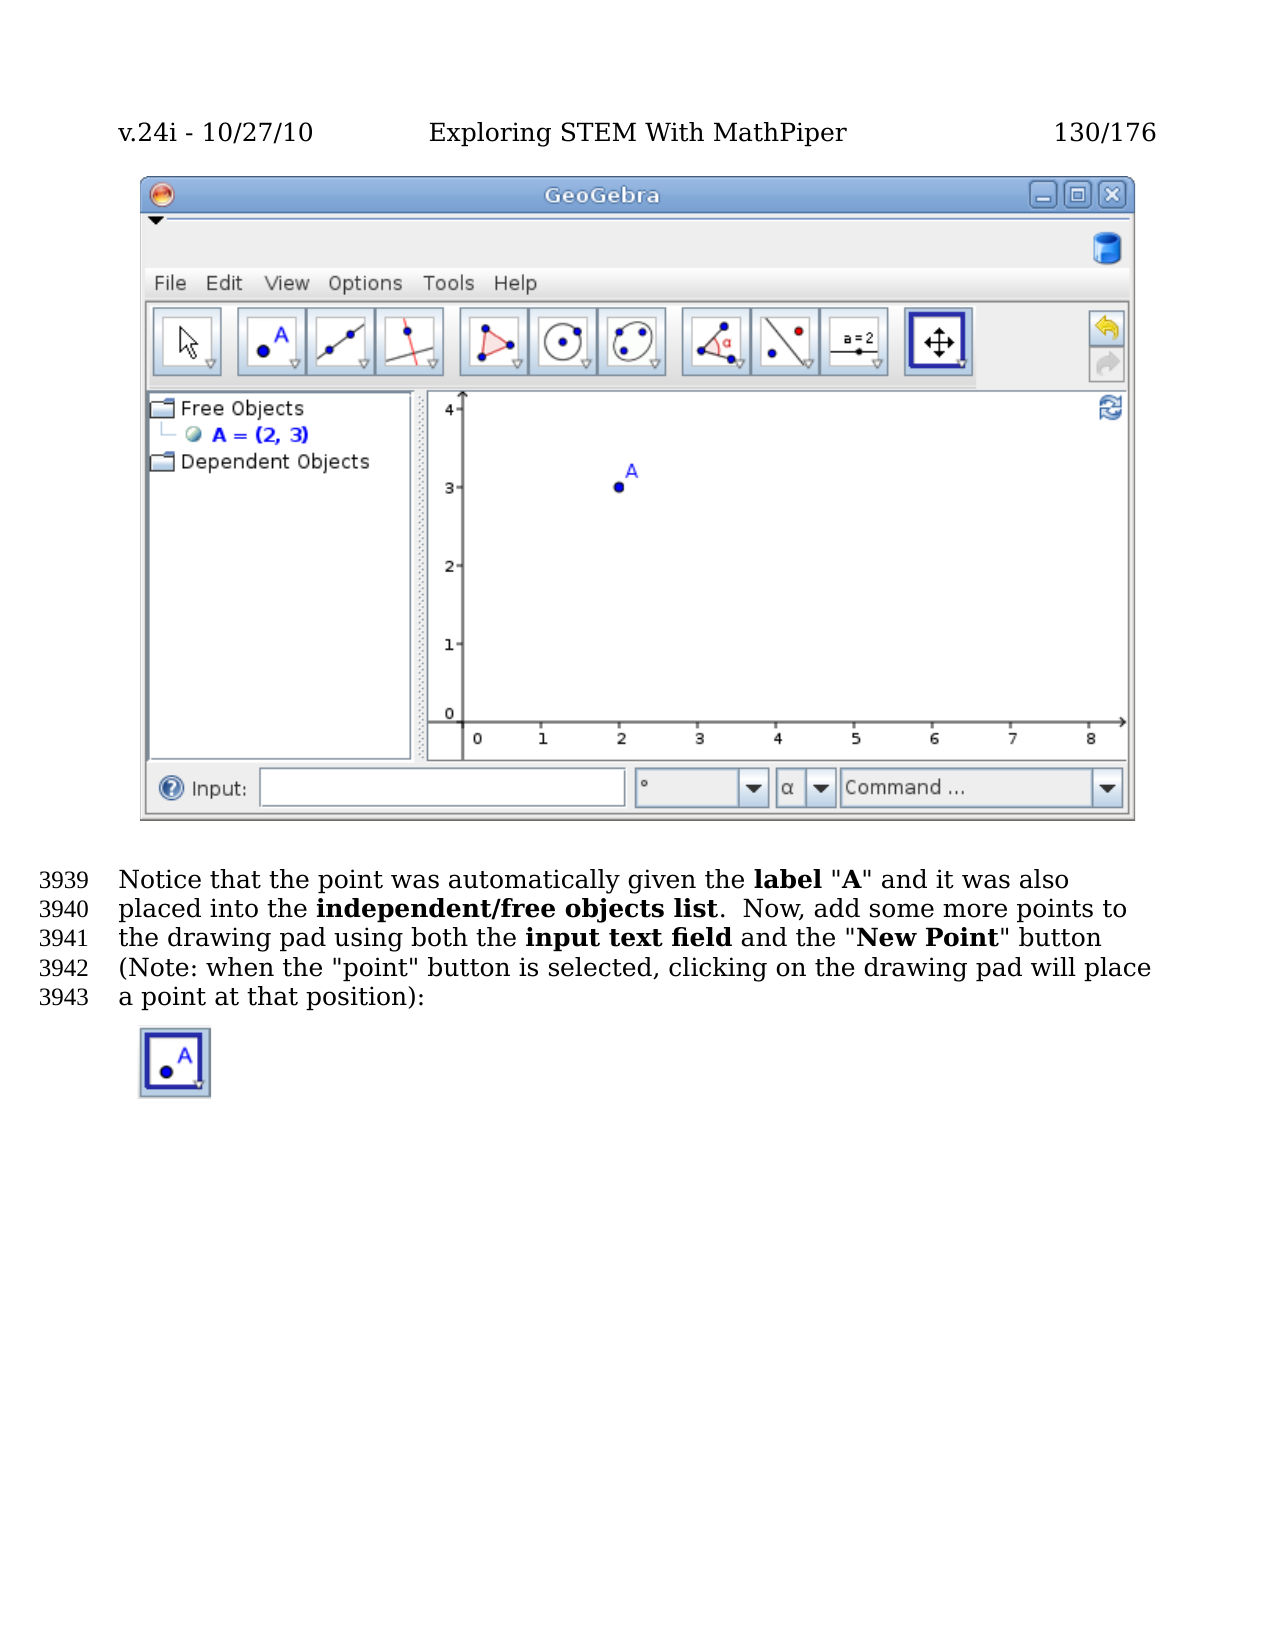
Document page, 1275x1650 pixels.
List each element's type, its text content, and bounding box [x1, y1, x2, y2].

picture [137, 1025, 212, 1099]
text Notice that the point was automatically given the label "A" and it was also placed into the independent/free objects list. Now, add some more points to the drawing pad using both the input text field and the "New Point" button (Note: when the "point" button is selected, clicking on the drawing pad will place a point at that position): [118, 865, 1157, 1011]
picture [140, 176, 1136, 821]
